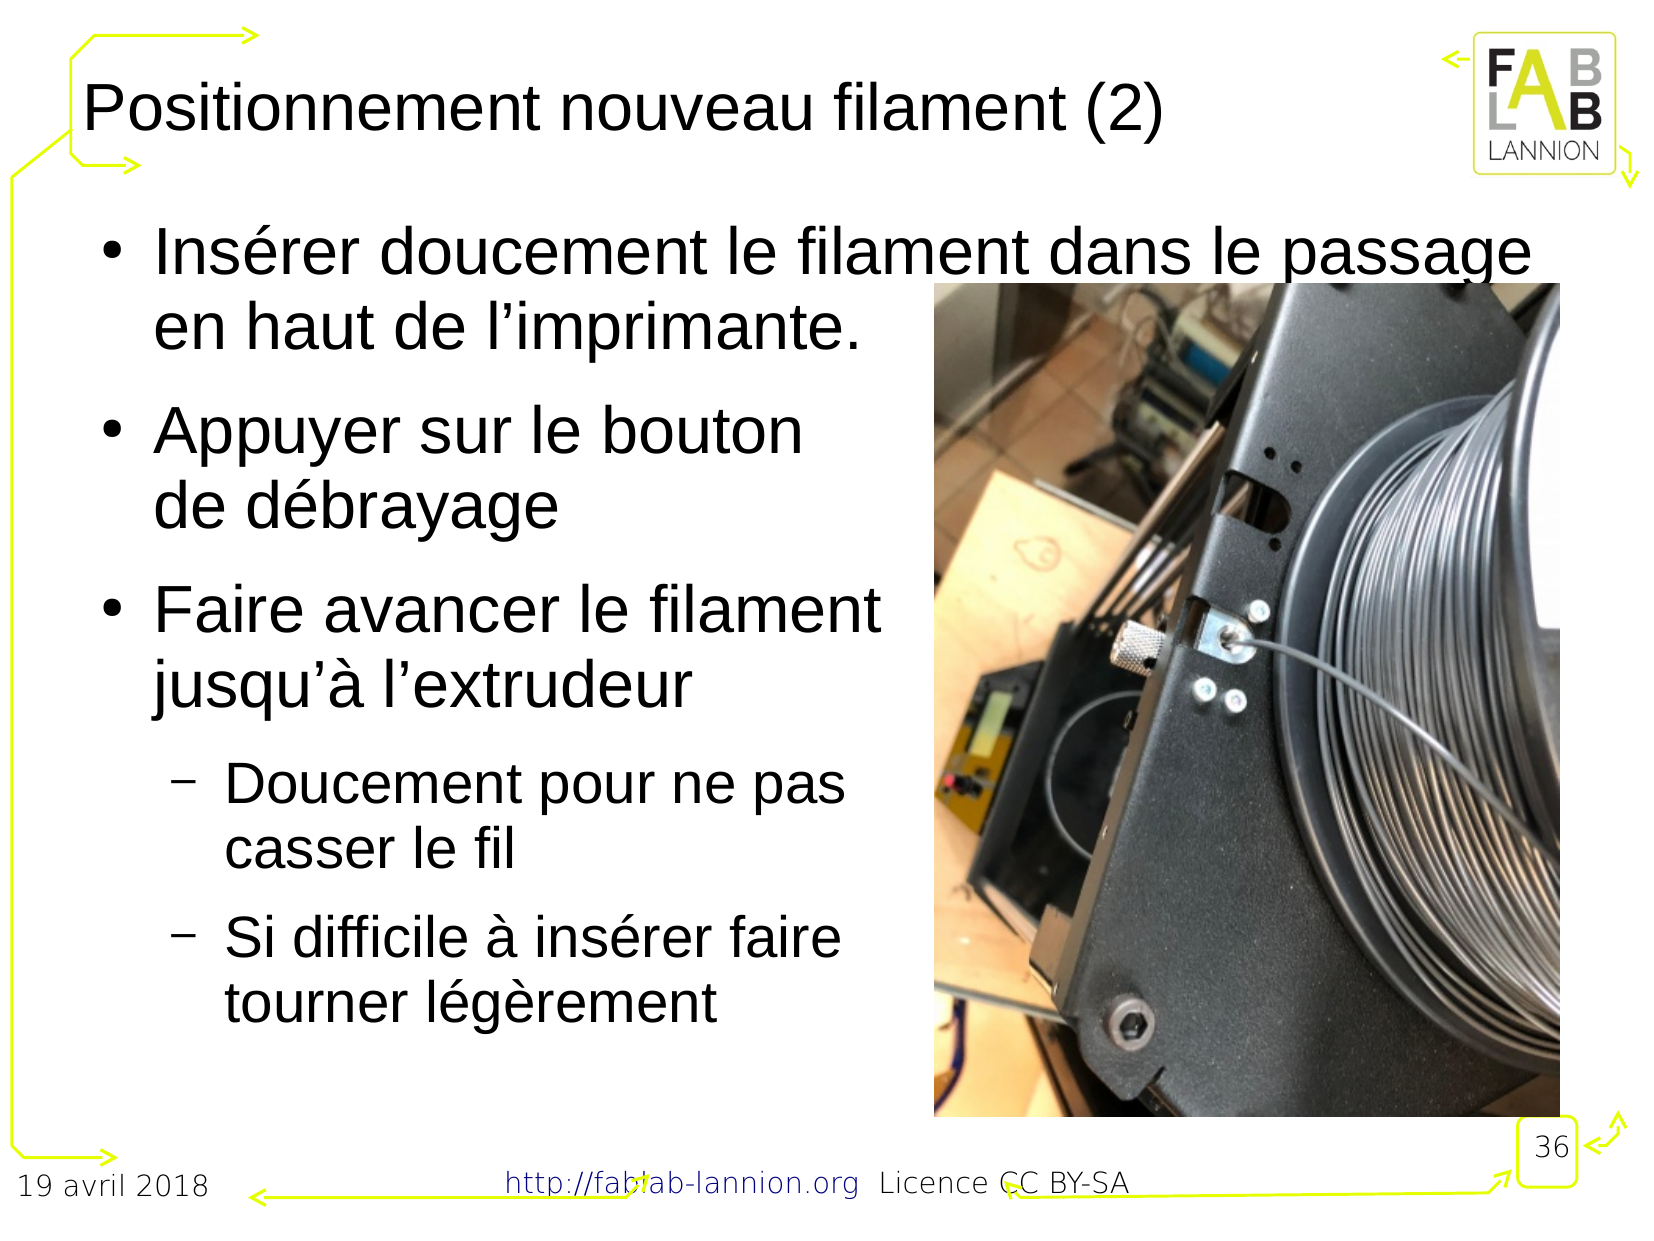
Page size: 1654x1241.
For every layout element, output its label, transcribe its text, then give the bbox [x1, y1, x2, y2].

picture [934, 283, 1560, 1117]
title Positionnement nouveau filament (2) [82, 49, 1441, 166]
list Insérer doucement le filament dans le passage en haut de l’imprimante. Appuyer sur le bouton de débrayage Faire avancer le filament jusqu’à l’extrudeur Doucement pour ne pas casser le fil Si difficile à insérer faire tourner légèrement [82, 213, 1571, 1040]
picture [1470, 29, 1619, 178]
